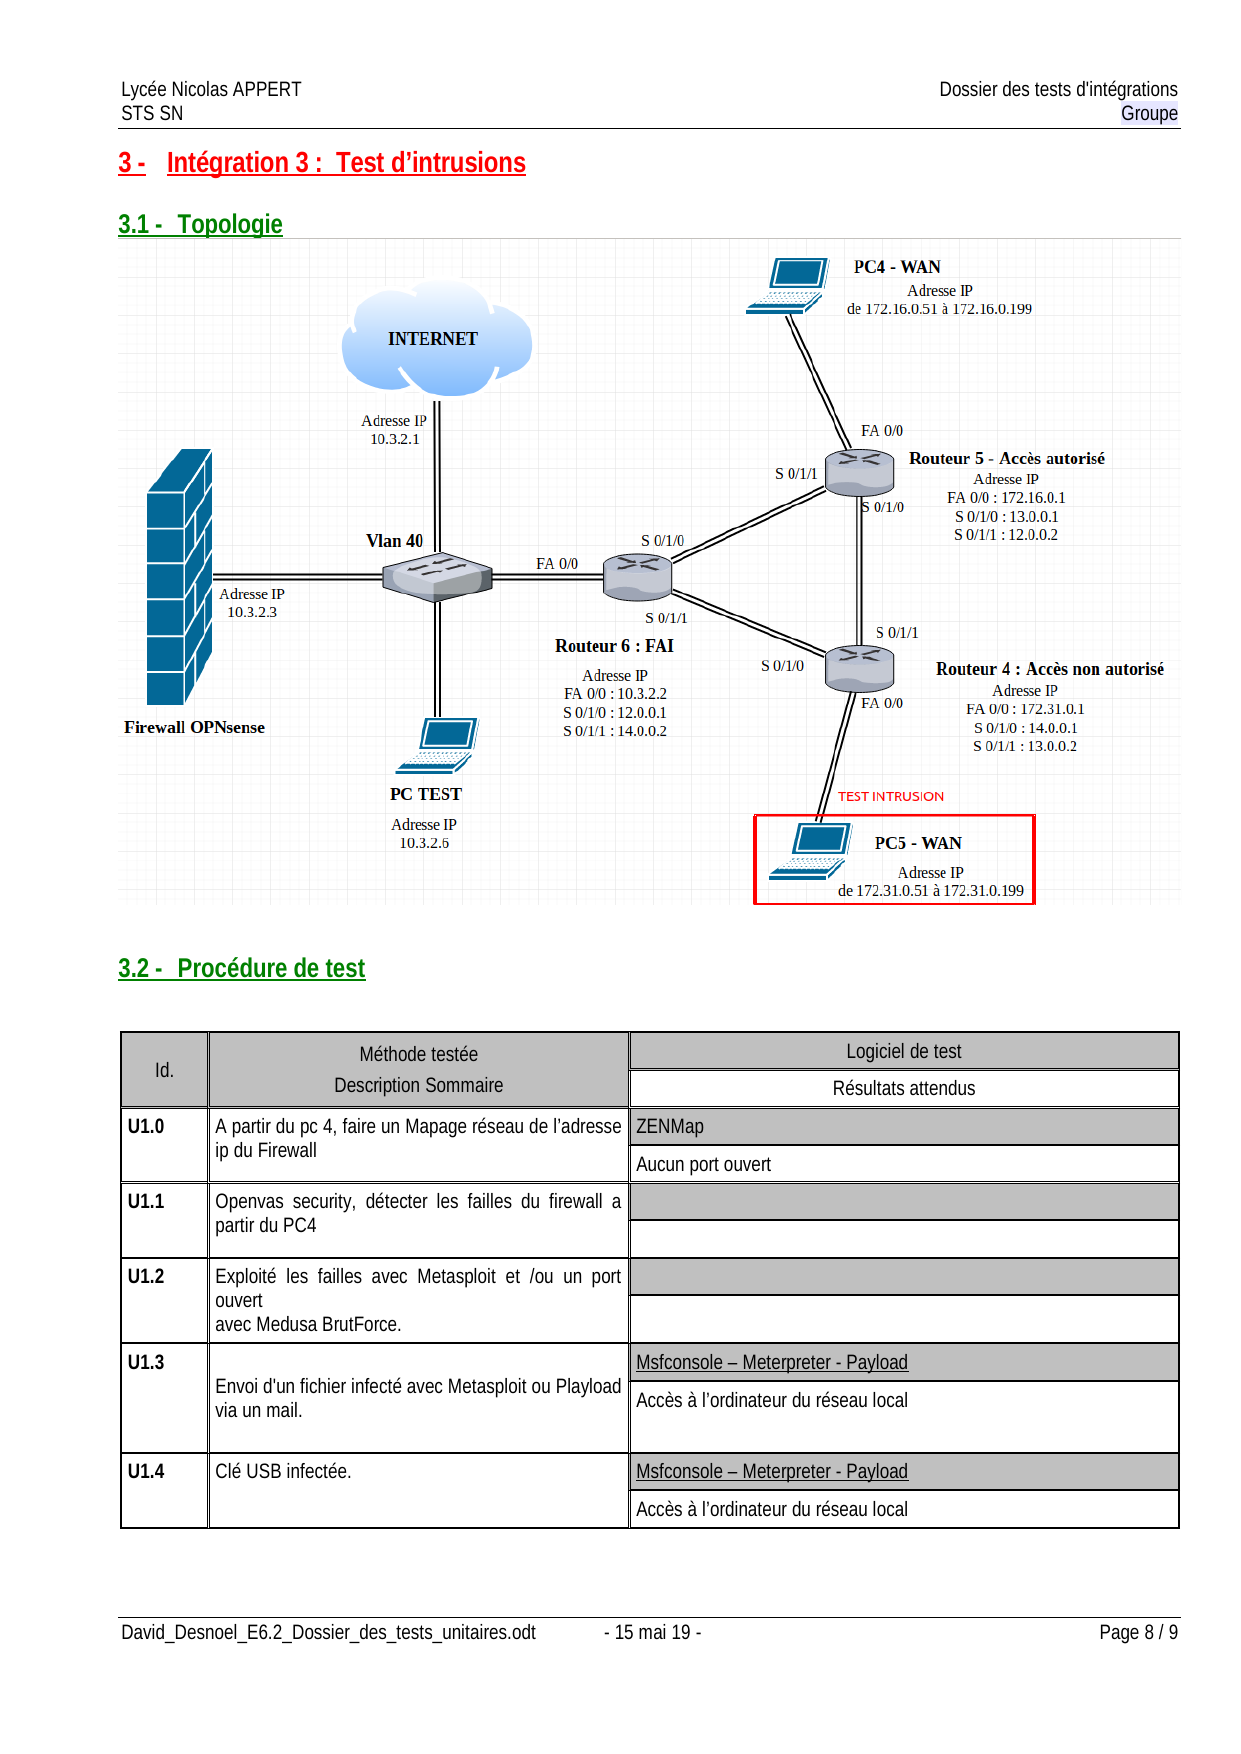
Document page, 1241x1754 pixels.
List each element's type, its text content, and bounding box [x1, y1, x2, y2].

table_cell Exploité les failles avec Metasploit et /ou un port ouvert avec Medusa BrutForce. [210, 1259, 628, 1342]
table_cell U1.2 [122, 1259, 207, 1342]
table_cell [631, 1221, 1178, 1257]
subtitle Topologie [118, 208, 1181, 238]
table_cell Openvas security, détecter les failles du firewall a partir du PC4 [210, 1184, 628, 1257]
table_cell Clé USB infectée. [210, 1454, 628, 1527]
table_header Id. [122, 1033, 207, 1106]
subtitle Procédure de test [118, 952, 1181, 983]
table_header Msfconsole – Meterpreter - Payload [631, 1454, 1178, 1489]
table_header [631, 1184, 1178, 1219]
picture [118, 238, 1182, 905]
table_cell Résultats attendus [631, 1071, 1178, 1106]
table_cell A partir du pc 4, faire un Mapage réseau de l’adresse ip du Firewall [210, 1109, 628, 1181]
table_cell [631, 1296, 1178, 1342]
table_header Méthode testée Description Sommaire [210, 1033, 628, 1106]
table_cell U1.0 [122, 1109, 207, 1181]
table_cell U1.3 [122, 1344, 207, 1452]
table_header Msfconsole – Meterpreter - Payload [631, 1344, 1178, 1380]
table_cell Aucun port ouvert [631, 1146, 1178, 1181]
table_cell Accès à l’ordinateur du réseau local [631, 1491, 1178, 1527]
table_cell Envoi d'un fichier infecté avec Metasploit ou Playload via un mail. [210, 1344, 628, 1452]
table_header ZENMap [631, 1109, 1178, 1144]
table_header [631, 1259, 1178, 1294]
table_header Logiciel de test [631, 1033, 1178, 1068]
table_cell U1.1 [122, 1184, 207, 1257]
subtitle Intégration 3 : Test d’intrusions [118, 145, 1181, 178]
table_cell U1.4 [122, 1454, 207, 1527]
table_cell Accès à l’ordinateur du réseau local [631, 1382, 1178, 1452]
